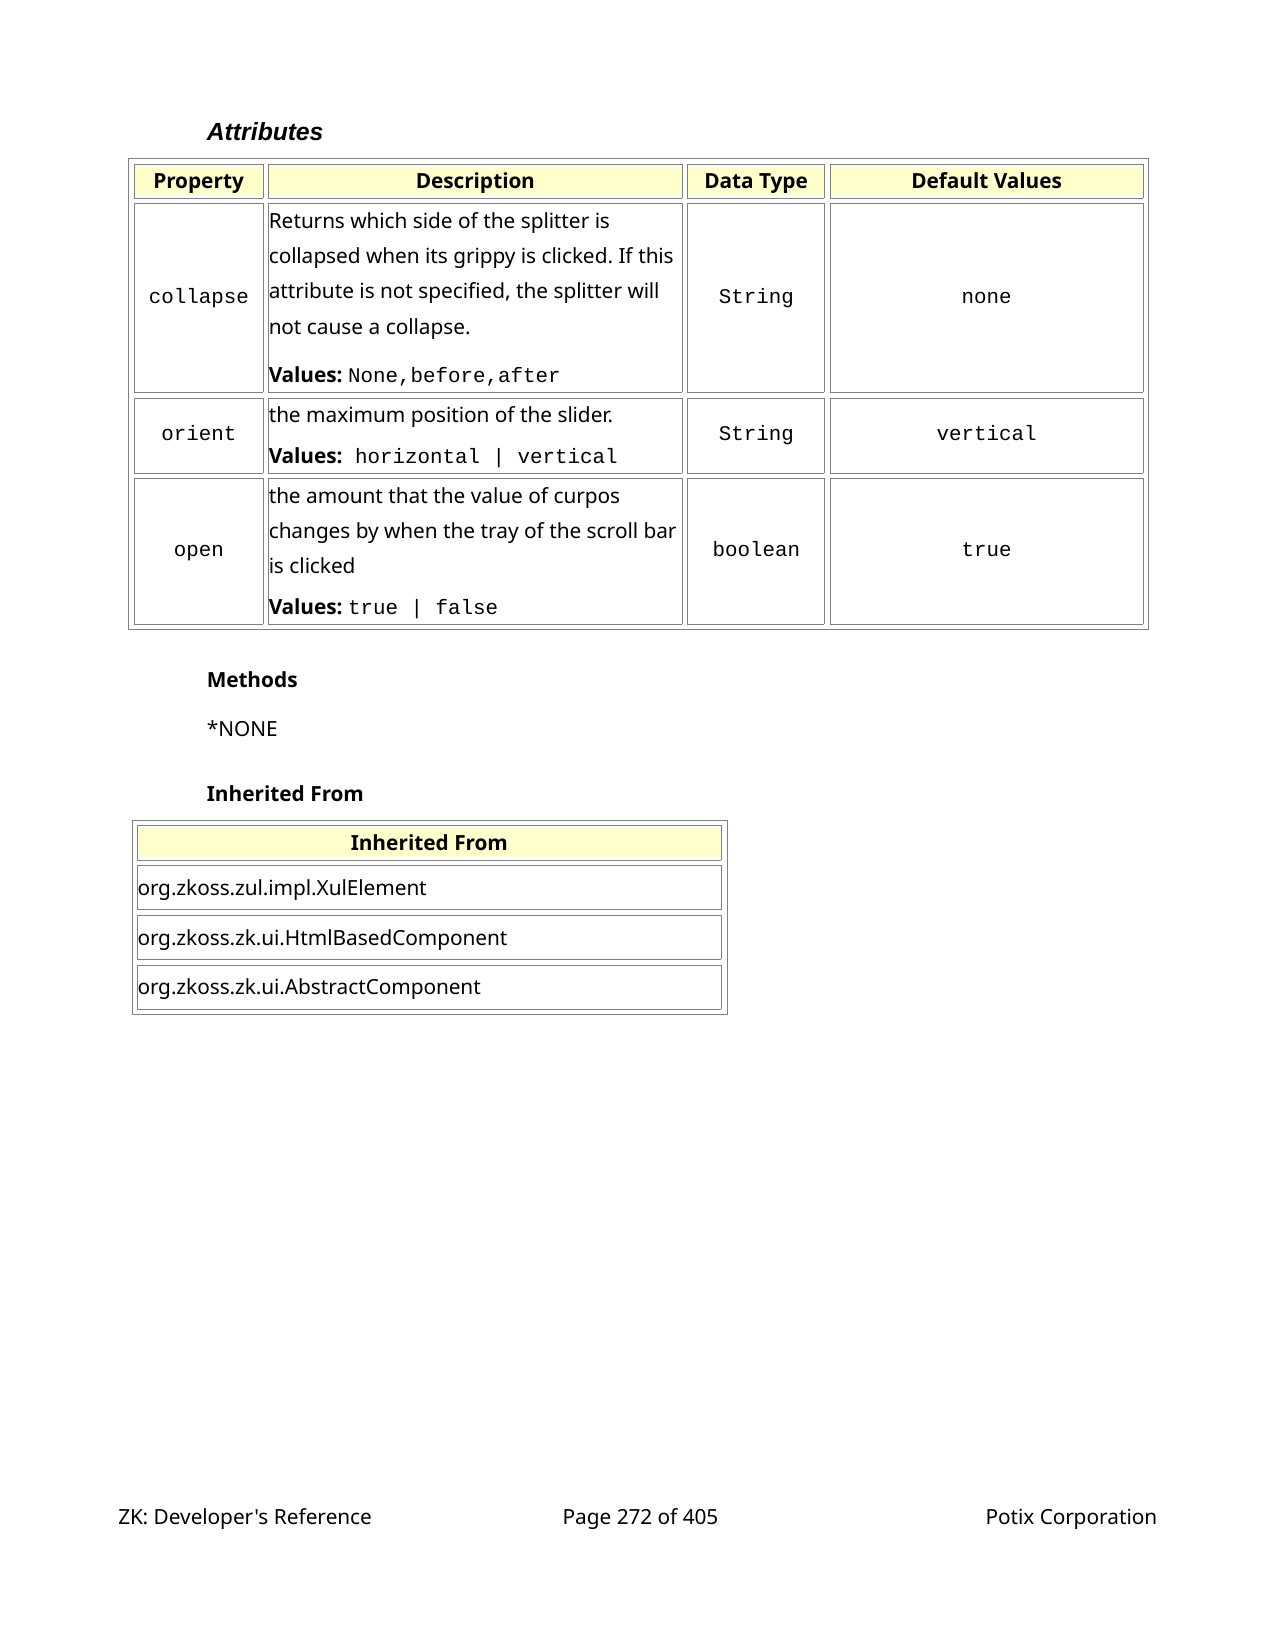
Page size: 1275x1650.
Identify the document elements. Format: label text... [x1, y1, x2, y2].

table_cell boolean [685, 473, 827, 623]
text *NONE [207, 714, 1157, 743]
table_cell Returns which side of the splitter is collapsed when its grippy is clicked. If this attribute is not specified, the splitter will not cause a collapse. Values: None,before,after [266, 198, 685, 392]
table_cell collapse [131, 198, 266, 392]
table_cell String [685, 392, 827, 473]
table_cell org.zkoss.zk.ui.AbstractComponent [134, 959, 724, 1009]
table_cell true [827, 473, 1146, 623]
table_cell none [827, 198, 1146, 392]
table_cell the maximum position of the slider. Values: horizontal | vertical [266, 392, 685, 473]
subtitle Methods [207, 666, 1157, 694]
table_header Inherited From [134, 821, 724, 859]
table_cell open [131, 473, 266, 623]
table_cell vertical [827, 392, 1146, 473]
table_cell org.zkoss.zul.impl.XulElement [134, 860, 724, 909]
table_header Property [131, 159, 266, 198]
table_cell orient [131, 392, 266, 473]
table_header Data Type [685, 159, 827, 198]
table_cell String [685, 198, 827, 392]
table_header Description [266, 159, 685, 198]
subtitle Attributes [207, 118, 1157, 146]
table_cell the amount that the value of curpos changes by when the tray of the scroll bar is clicked Values: true | false [266, 473, 685, 623]
subtitle Inherited From [207, 779, 1157, 808]
table_header Default Values [827, 159, 1146, 198]
table_cell org.zkoss.zk.ui.HtmlBasedComponent [134, 909, 724, 959]
